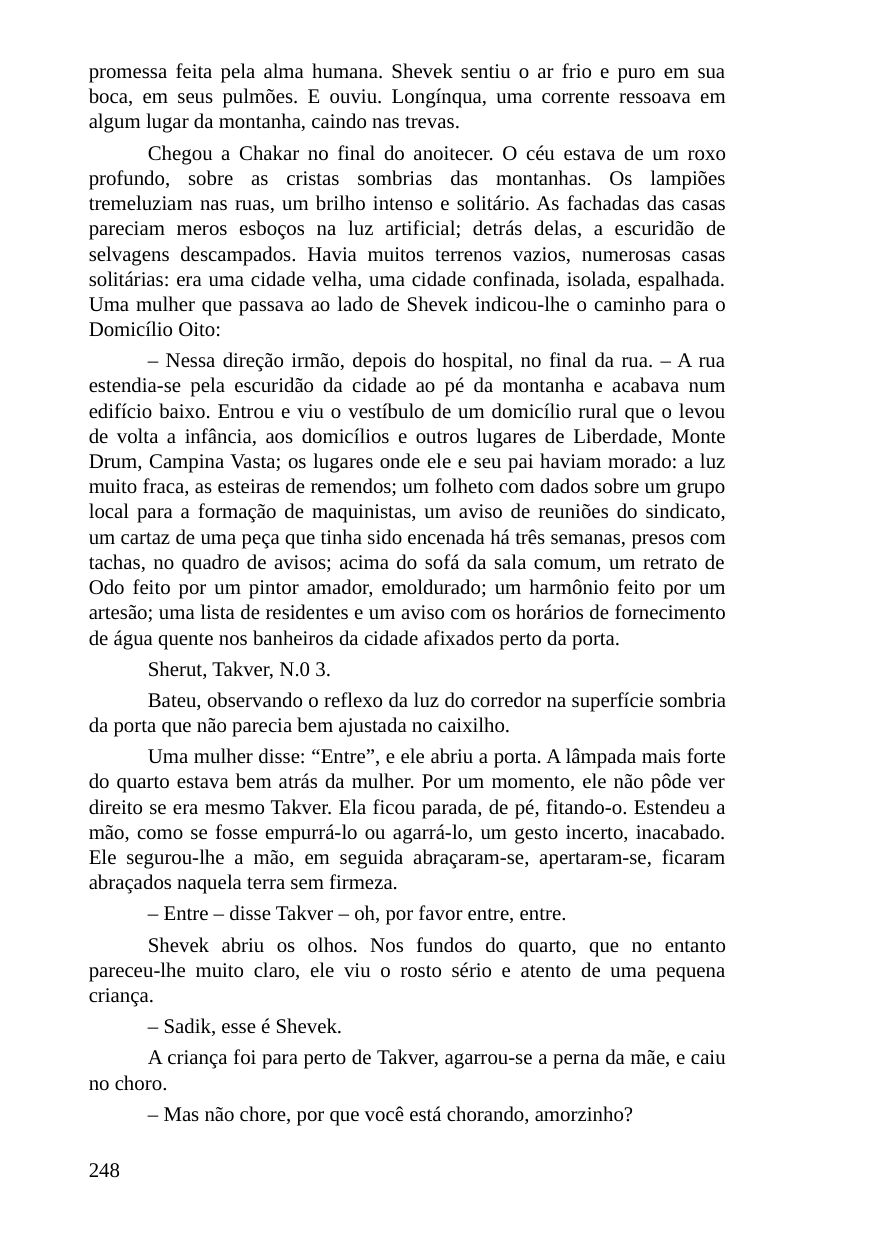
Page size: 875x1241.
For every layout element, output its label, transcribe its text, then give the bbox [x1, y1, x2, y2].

text Shevek abriu os olhos. Nos fundos do quarto, que no entanto pareceu-lhe muito claro, ele viu o rosto sério e atento de uma pequena criança. [88, 932, 726, 1007]
text Sherut, Takver, N.0 3. [88, 657, 726, 681]
text – Mas não chore, por que você está chorando, amorzinho? [88, 1102, 726, 1126]
text A criança foi para perto de Takver, agarrou-se a perna da mãe, e caiu no choro. [88, 1045, 726, 1094]
text Bateu, observando o reflexo da luz do corredor na superfície sombria da porta que não parecia bem ajustada no caixilho. [88, 688, 726, 737]
text Chegou a Chakar no final do anoitecer. O céu estava de um roxo profundo, sobre as cristas sombrias das montanhas. Os lampiões tremeluziam nas ruas, um brilho intenso e solitário. As fachadas das casas pareciam meros esboços na luz artificial; detrás delas, a escuridão de selvagens descampados. Havia muitos terrenos vazios, numerosas casas solitárias: era uma cidade velha, uma cidade confinada, isolada, espalhada. Uma mulher que passava ao lado de Shevek indicou-lhe o caminho para o Domicílio Oito: [88, 141, 726, 341]
text – Sadik, esse é Shevek. [88, 1014, 726, 1038]
text – Nessa direção irmão, depois do hospital, no final da rua. – A rua estendia-se pela escuridão da cidade ao pé da montanha e acabava num edifício baixo. Entrou e viu o vestíbulo de um domicílio rural que o levou de volta a infância, aos domicílios e outros lugares de Liberdade, Monte Drum, Campina Vasta; os lugares onde ele e seu pai haviam morado: a luz muito fraca, as esteiras de remendos; um folheto com dados sobre um grupo local para a formação de maquinistas, um aviso de reuniões do sindicato, um cartaz de uma peça que tinha sido encenada há três semanas, presos com tachas, no quadro de avisos; acima do sofá da sala comum, um retrato de Odo feito por um pintor amador, emoldurado; um harmônio feito por um artesão; uma lista de residentes e um aviso com os horários de fornecimento de água quente nos banheiros da cidade afixados perto da porta. [88, 348, 726, 649]
text promessa feita pela alma humana. Shevek sentiu o ar frio e puro em sua boca, em seus pulmões. E ouviu. Longínqua, uma corrente ressoava em algum lugar da montanha, caindo nas trevas. [88, 59, 726, 133]
text – Entre – disse Takver – oh, por favor entre, entre. [88, 901, 726, 925]
text Uma mulher disse: “Entre”, e ele abriu a porta. A lâmpada mais forte do quarto estava bem atrás da mulher. Por um momento, ele não pôde ver direito se era mesmo Takver. Ela ficou parada, de pé, fitando-o. Estendeu a mão, como se fosse empurrá-lo ou agarrá-lo, um gesto incerto, inacabado. Ele segurou-lhe a mão, em seguida abraçaram-se, apertaram-se, ficaram abraçados naquela terra sem firmeza. [88, 744, 726, 894]
